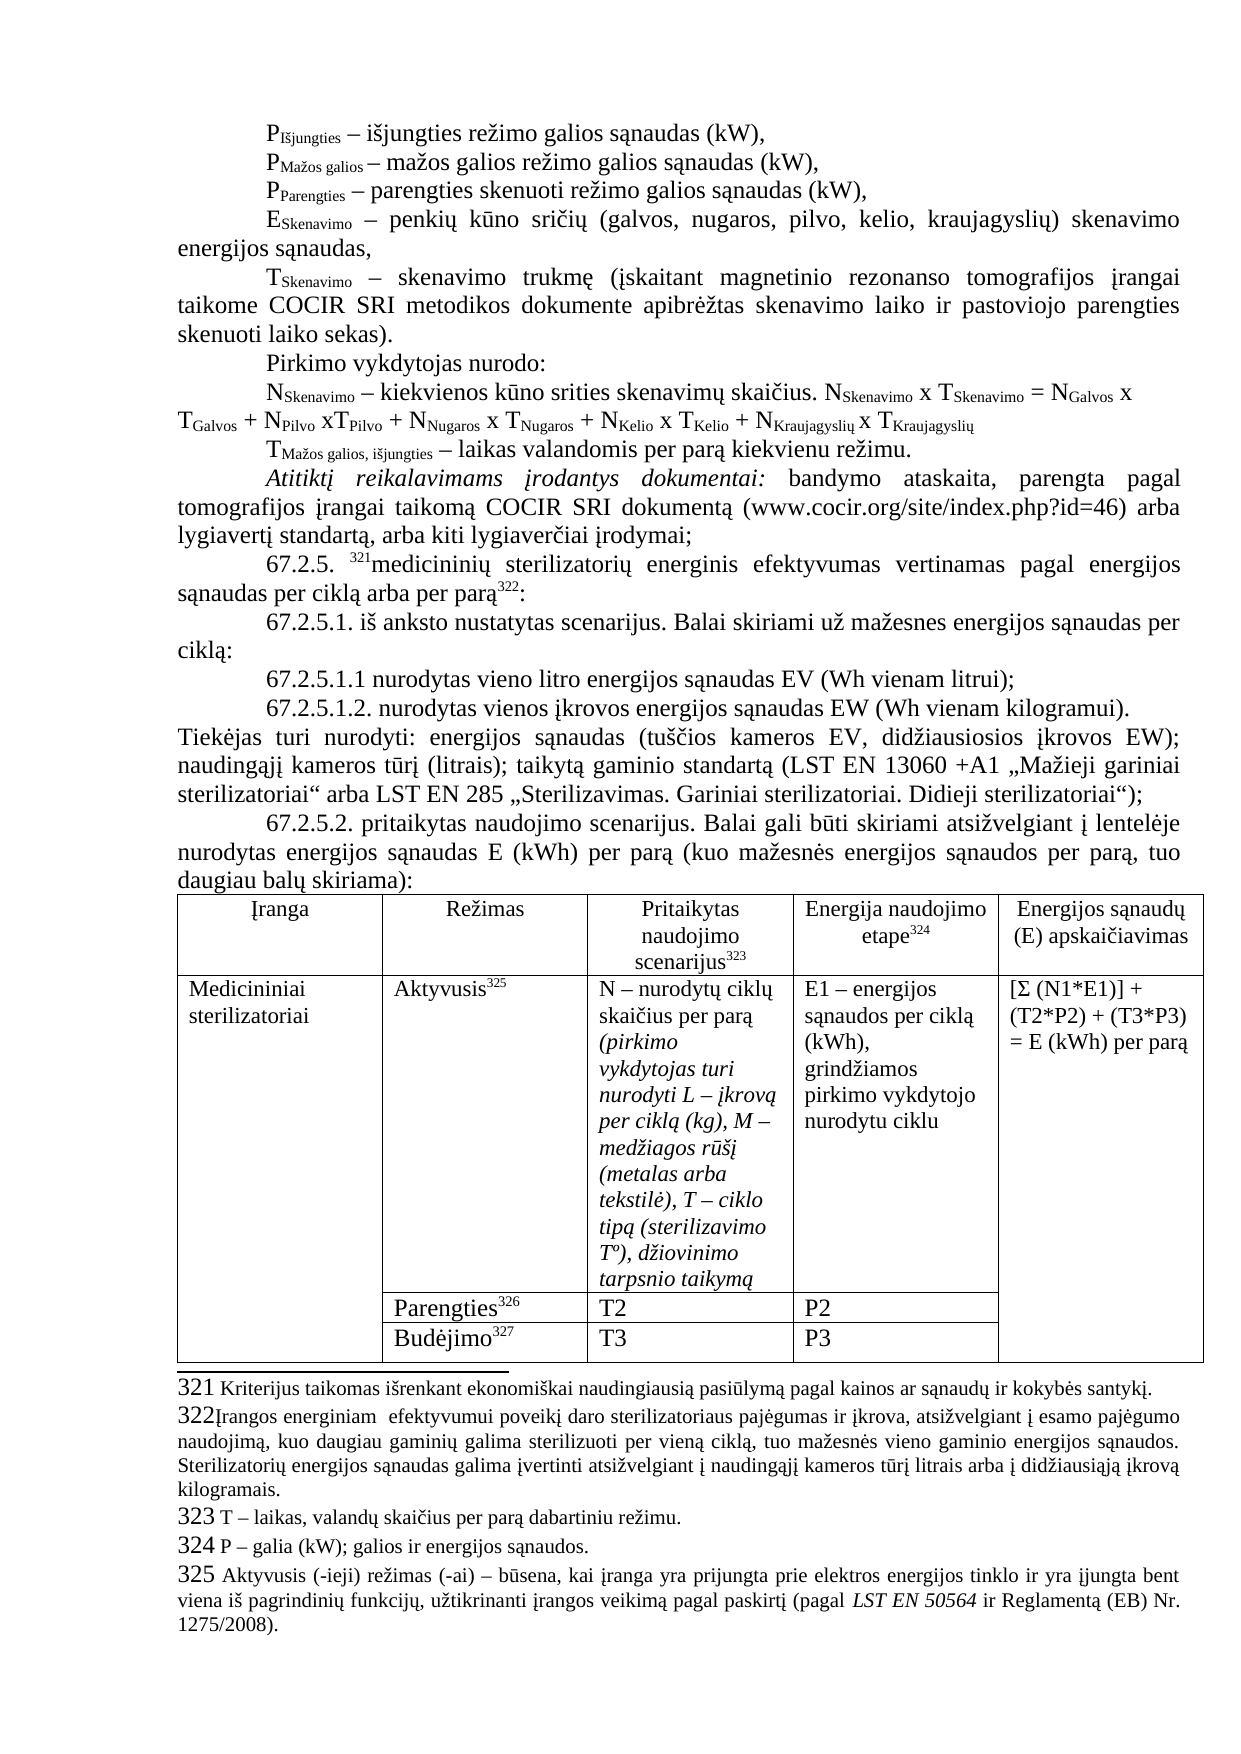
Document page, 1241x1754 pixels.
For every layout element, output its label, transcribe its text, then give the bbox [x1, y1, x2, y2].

table_cell P3 [794, 1323, 998, 1362]
table_cell Parengties [383, 1293, 587, 1322]
table_cell E1 – energijos sąnaudos per ciklą (kWh), grindžiamos pirkimo vykdytojo nurodytu ciklu [794, 976, 998, 1292]
table_cell Budėjimo [383, 1323, 587, 1362]
text 67.2.5. medicininių sterilizatorių energinis efektyvumas vertinamas pagal energijos sąnaudas per ciklą arba per parą: [177, 549, 1181, 607]
text Pirkimo vykdytojas nurodo: [177, 348, 1181, 377]
table_cell P2 [794, 1293, 998, 1322]
table_cell [Σ (N1*E1)] + (T2*P2) + (T3*P3) = E (kWh) per parą [999, 976, 1203, 1362]
table_cell T2 [588, 1293, 793, 1322]
text TMažos galios, išjungties – laikas valandomis per parą kiekvienu režimu. [177, 434, 1181, 463]
text PMažos galios – mažos galios režimo galios sąnaudas (kW), [177, 147, 1181, 176]
text ESkenavimo – penkių kūno sričių (galvos, nugaros, pilvo, kelio, kraujagyslių) skenavimo energijos sąnaudas, [177, 204, 1181, 262]
table_cell Aktyvusis [383, 976, 587, 1292]
text TSkenavimo – skenavimo trukmę (įskaitant magnetinio rezonanso tomografijos įrangai taikome COCIR SRI metodikos dokumente apibrėžtas skenavimo laiko ir pastoviojo parengties skenuoti laiko sekas). [177, 262, 1181, 348]
table_cell T3 [588, 1323, 793, 1362]
text Kriterijus taikomas išrenkant ekonomiškai naudingiausią pasiūlymą pagal kainos ar sąnaudų ir kokybės santykį. [177, 1372, 1181, 1401]
text Atitiktį reikalavimams įrodantys dokumentai: bandymo ataskaita, parengta pagal tomografijos įrangai taikomą COCIR SRI dokumentą (www.cocir.org/site/index.php?id=46) arba lygiavertį standartą, arba kiti lygiaverčiai įrodymai; [177, 463, 1181, 549]
text 67.2.5.1.1 nurodytas vieno litro energijos sąnaudas EV (Wh vienam litrui); [266, 664, 1181, 693]
text NSkenavimo – kiekvienos kūno srities skenavimų skaičius. NSkenavimo x TSkenavimo = NGalvos x TGalvos + NPilvo xTPilvo + NNugaros x TNugaros + NKelio x TKelio + NKraujagyslių x TKraujagyslių [177, 377, 1181, 434]
text Įrangos energiniam efektyvumui poveikį daro sterilizatoriaus pajėgumas ir įkrova, atsižvelgiant į esamo pajėgumo naudojimą, kuo daugiau gaminių galima sterilizuoti per vieną ciklą, tuo mažesnės vieno gaminio energijos sąnaudos. Sterilizatorių energijos sąnaudas galima įvertinti atsižvelgiant į naudingąjį kameros tūrį litrais arba į didžiausiąją įkrovą kilogramais. [177, 1401, 1181, 1501]
text 67.2.5.1. iš anksto nustatytas scenarijus. Balai skiriami už mažesnes energijos sąnaudas per ciklą: [177, 607, 1181, 664]
table_cell N – nurodytų ciklų skaičius per parą (pirkimo vykdytojas turi nurodyti L – įkrovą per ciklą (kg), M – medžiagos rūšį (metalas arba tekstilė), T – ciklo tipą (sterilizavimo Tº), džiovinimo tarpsnio taikymą [588, 976, 793, 1292]
table_header Pritaikytas naudojimo scenarijus [588, 895, 793, 974]
table_header Energijos sąnaudų (E) apskaičiavimas [999, 895, 1203, 974]
table_header Energija naudojimo etape [794, 895, 998, 974]
table_header Režimas [383, 895, 587, 974]
table_cell Medicininiai sterilizatoriai [178, 976, 382, 1362]
text 67.2.5.1.2. nurodytas vienos įkrovos energijos sąnaudas EW (Wh vienam kilogramui). [266, 693, 1181, 722]
text Tiekėjas turi nurodyti: energijos sąnaudas (tuščios kameros EV, didžiausiosios įkrovos EW); naudingąjį kameros tūrį (litrais); taikytą gaminio standartą (LST EN 13060 +A1 „Mažieji gariniai sterilizatoriai“ arba LST EN 285 „Sterilizavimas. Gariniai sterilizatoriai. Didieji sterilizatoriai“); [177, 722, 1181, 808]
text PParengties – parengties skenuoti režimo galios sąnaudas (kW), [177, 176, 1181, 204]
text PIšjungties – išjungties režimo galios sąnaudas (kW), [177, 118, 1181, 147]
text 67.2.5.2. pritaikytas naudojimo scenarijus. Balai gali būti skiriami atsižvelgiant į lentelėje nurodytas energijos sąnaudas E (kWh) per parą (kuo mažesnės energijos sąnaudos per parą, tuo daugiau balų skiriama): [177, 808, 1181, 894]
table_header Įranga [178, 895, 382, 974]
